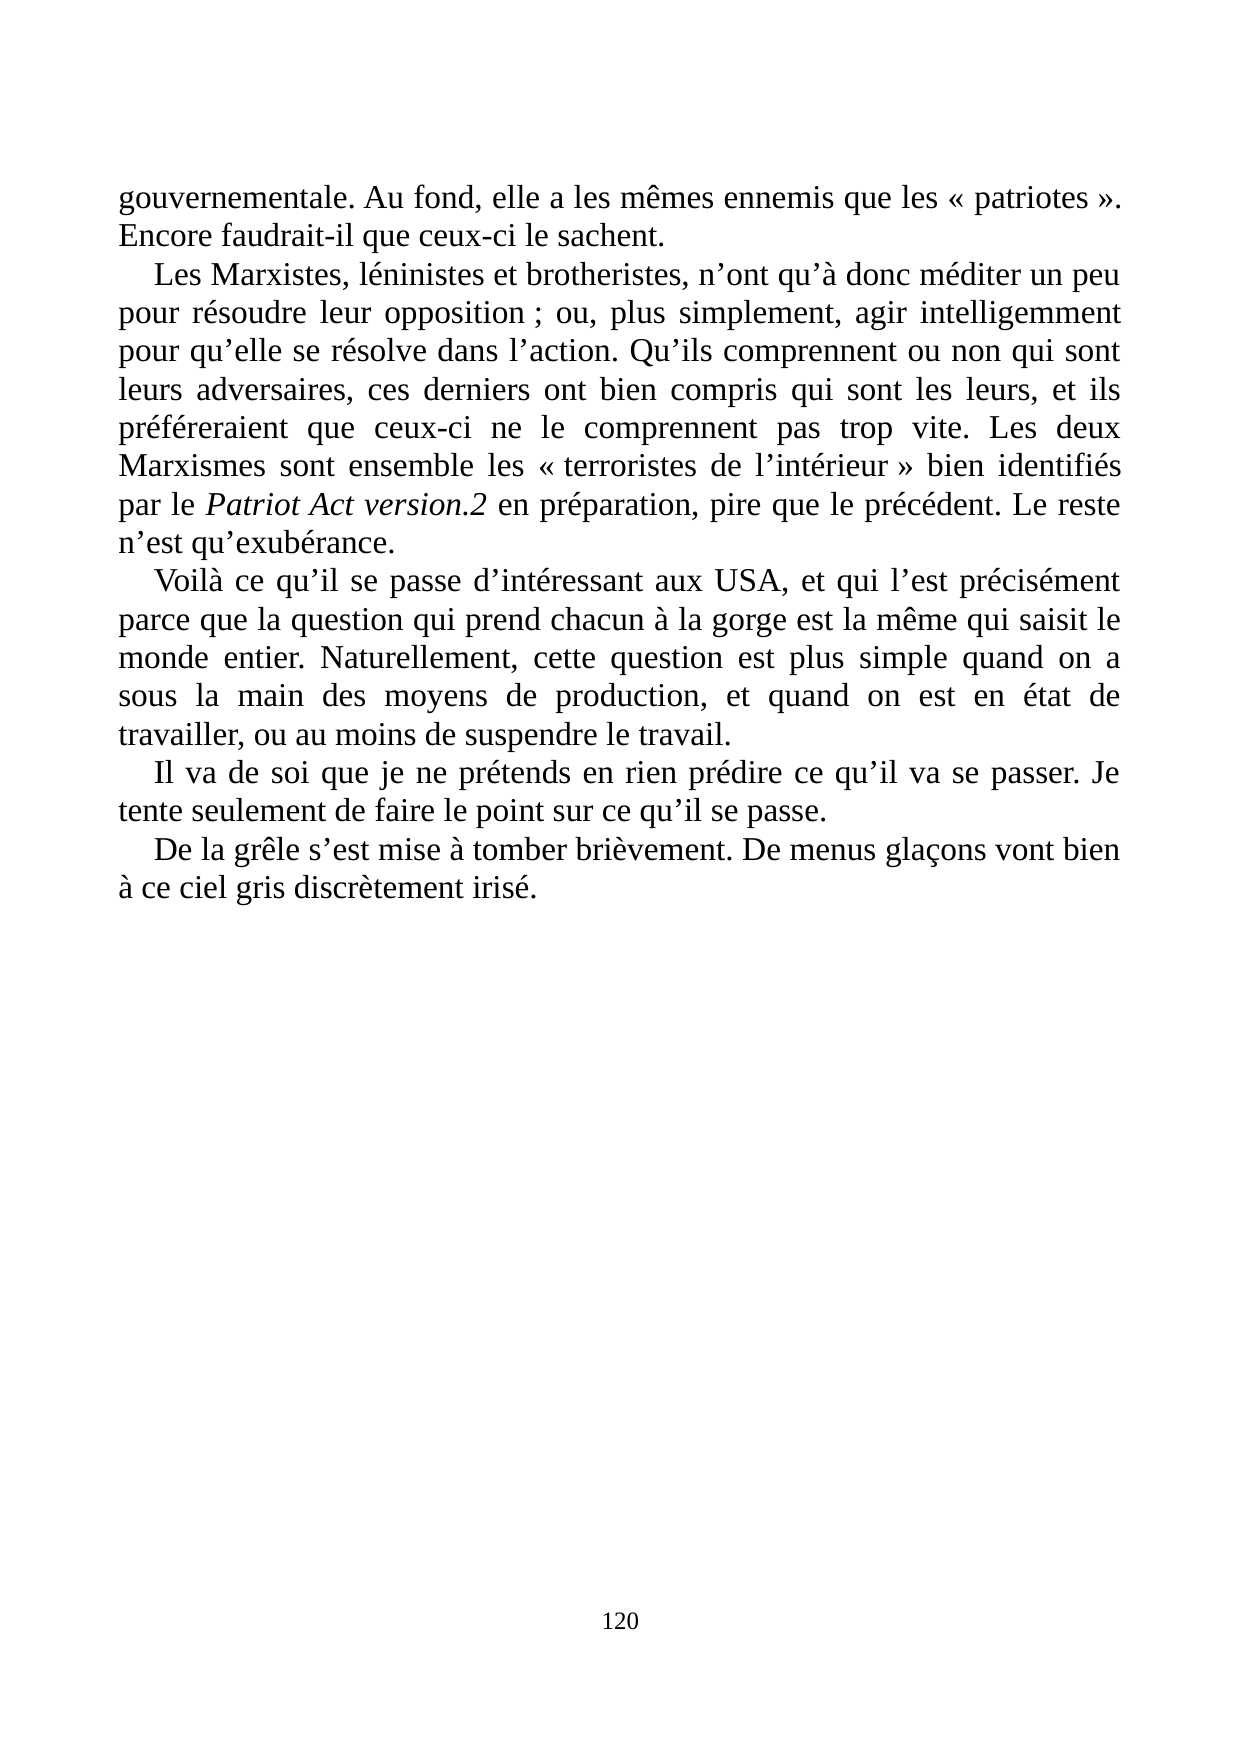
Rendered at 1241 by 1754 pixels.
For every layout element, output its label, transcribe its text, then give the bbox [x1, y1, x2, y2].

text Il va de soi que je ne prétends en rien prédire ce qu’il va se passer. Je tente seulement de faire le point sur ce qu’il se passe. [118, 752, 1122, 829]
text Voilà ce qu’il se passe d’intéressant aux USA, et qui l’est précisément parce que la question qui prend chacun à la gorge est la même qui saisit le monde entier. Naturellement, cette question est plus simple quand on a sous la main des moyens de production, et quand on est en état de travailler, ou au moins de suspendre le travail. [118, 560, 1122, 752]
text De la grêle s’est mise à tomber brièvement. De menus glaçons vont bien à ce ciel gris discrètement irisé. [118, 829, 1122, 905]
text gouvernementale. Au fond, elle a les mêmes ennemis que les « patriotes ». Encore faudrait-il que ceux-ci le sachent. [118, 177, 1122, 254]
text Les Marxistes, léninistes et brotheristes, n’ont qu’à donc méditer un peu pour résoudre leur opposition ; ou, plus simplement, agir intelligemment pour qu’elle se résolve dans l’action. Qu’ils comprennent ou non qui sont leurs adversaires, ces derniers ont bien compris qui sont les leurs, et ils préféreraient que ceux-ci ne le comprennent pas trop vite. Les deux Marxismes sont ensemble les « terroristes de l’intérieur » bien identifiés par le Patriot Act version.2 en préparation, pire que le précédent. Le reste n’est qu’exubérance. [118, 254, 1122, 560]
